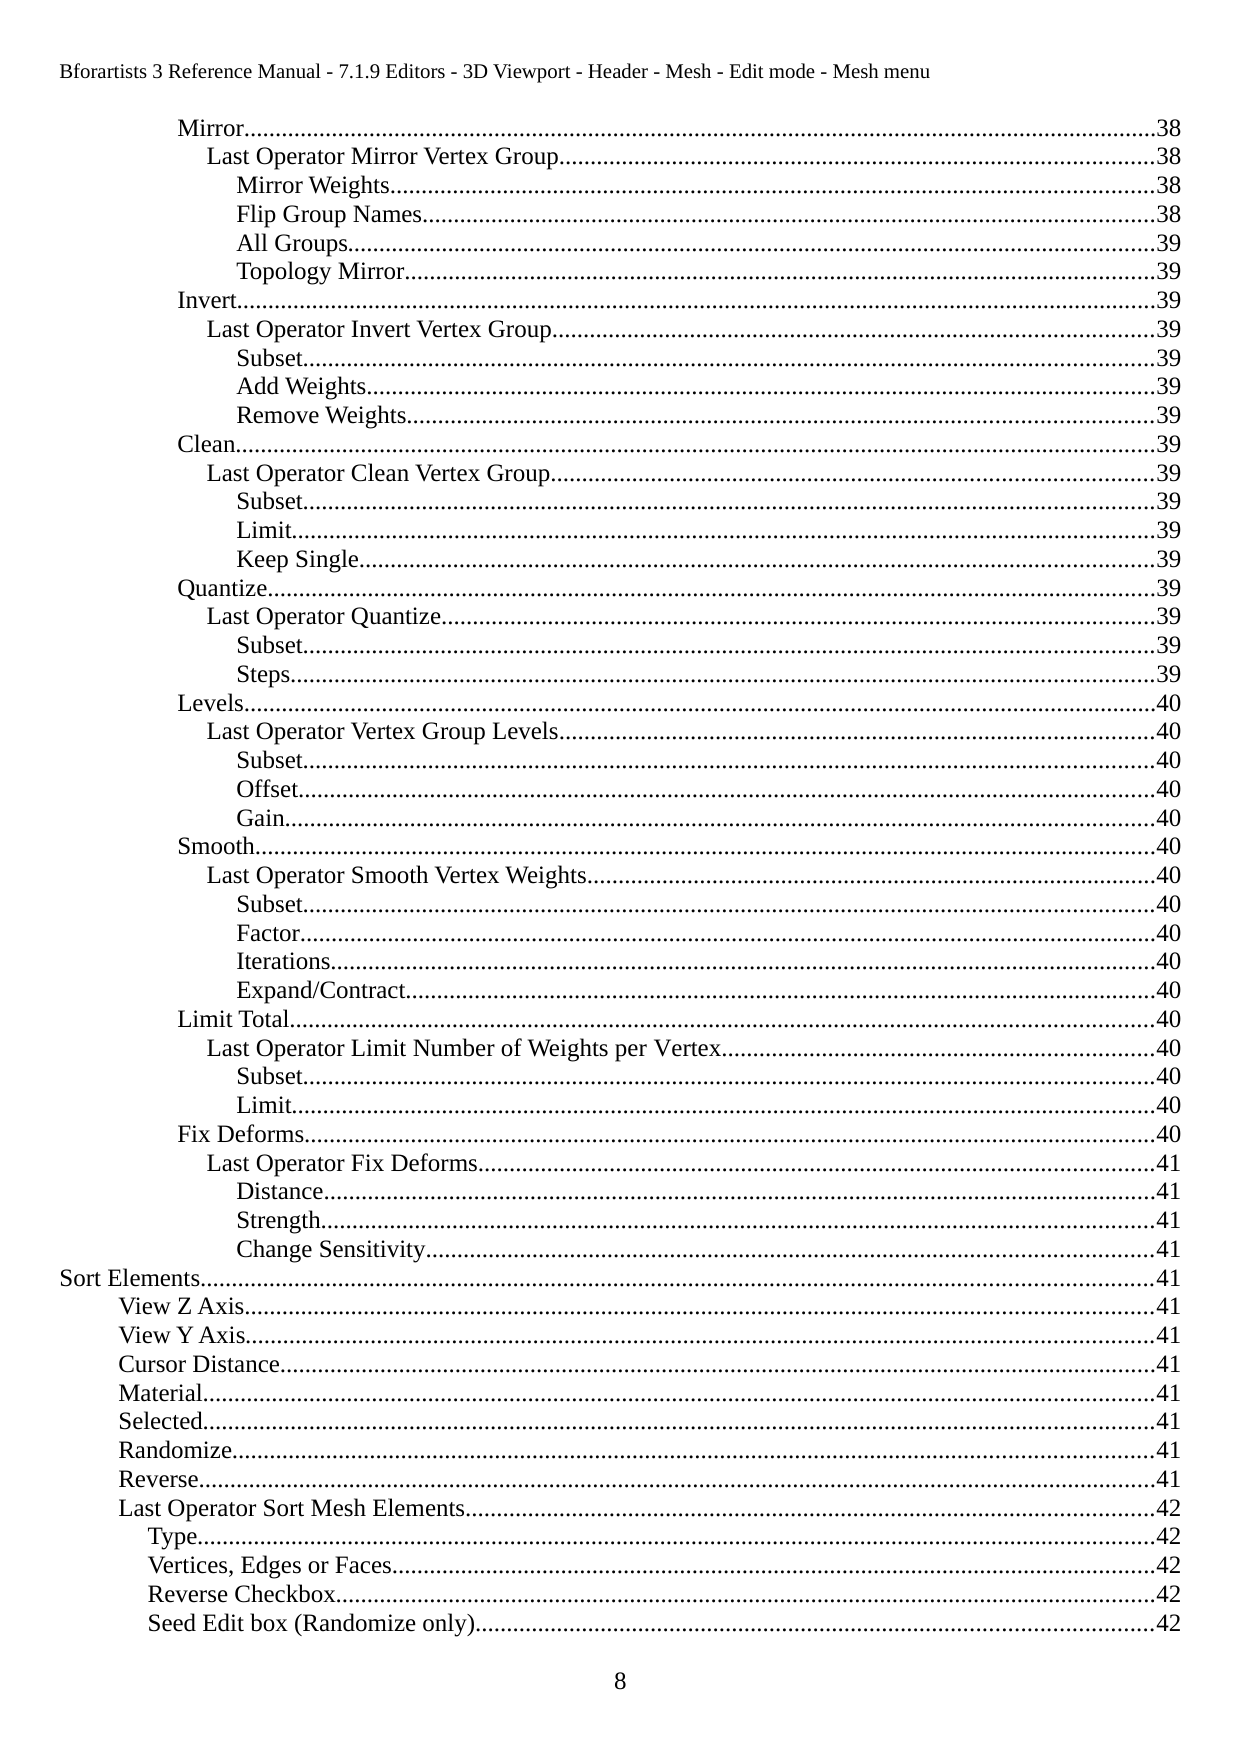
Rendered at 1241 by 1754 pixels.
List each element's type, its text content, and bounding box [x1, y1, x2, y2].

text Mirror 38 [177, 113, 1181, 141]
text Material 41 [118, 1378, 1181, 1406]
text Last Operator Quantize 39 [206, 601, 1181, 630]
text Keep Single 39 [236, 544, 1181, 573]
text Sort Elements 41 [59, 1263, 1181, 1291]
text Last Operator Mirror Vertex Group 38 [206, 141, 1181, 170]
text Reverse Checkbox 42 [147, 1579, 1181, 1608]
text Levels 40 [177, 688, 1181, 716]
text Last Operator Vertex Group Levels 40 [206, 716, 1181, 745]
text Last Operator Sort Mesh Elements 42 [118, 1493, 1181, 1521]
text Remove Weights 39 [236, 400, 1181, 429]
text All Groups 39 [236, 228, 1181, 256]
text Fix Deforms 40 [177, 1119, 1181, 1148]
text Invert 39 [177, 285, 1181, 314]
text Expand/Contract 40 [236, 975, 1181, 1004]
text Subset 40 [236, 745, 1181, 774]
text Topology Mirror 39 [236, 256, 1181, 285]
text Type 42 [147, 1521, 1181, 1550]
text Selected 41 [118, 1406, 1181, 1435]
text Iterations 40 [236, 946, 1181, 975]
text Vertices, Edges or Faces 42 [147, 1550, 1181, 1579]
text Seed Edit box (Randomize only) 42 [147, 1608, 1181, 1636]
text View Z Axis 41 [118, 1291, 1181, 1320]
text Distance 41 [236, 1176, 1181, 1205]
text Last Operator Limit Number of Weights per Vertex 40 [206, 1033, 1181, 1061]
text Flip Group Names 38 [236, 199, 1181, 228]
text Last Operator Smooth Vertex Weights 40 [206, 860, 1181, 889]
text Cursor Distance 41 [118, 1349, 1181, 1378]
text View Y Axis 41 [118, 1320, 1181, 1349]
text Factor 40 [236, 918, 1181, 946]
text Subset 40 [236, 889, 1181, 918]
text Clean 39 [177, 429, 1181, 458]
text Reverse 41 [118, 1464, 1181, 1493]
text Subset 39 [236, 486, 1181, 515]
text Change Sensitivity 41 [236, 1234, 1181, 1263]
text Last Operator Invert Vertex Group 39 [206, 314, 1181, 343]
text Mirror Weights 38 [236, 170, 1181, 199]
text Offset 40 [236, 774, 1181, 803]
text Limit 40 [236, 1090, 1181, 1119]
text Subset 39 [236, 343, 1181, 371]
text Last Operator Clean Vertex Group 39 [206, 458, 1181, 486]
text Limit 39 [236, 515, 1181, 544]
text Limit Total 40 [177, 1004, 1181, 1033]
text Smooth 40 [177, 831, 1181, 860]
text Add Weights 39 [236, 371, 1181, 400]
text Subset 40 [236, 1061, 1181, 1090]
text Quantize 39 [177, 573, 1181, 601]
text Last Operator Fix Deforms 41 [206, 1148, 1181, 1176]
text Gain 40 [236, 803, 1181, 831]
text Subset 39 [236, 630, 1181, 659]
text Randomize 41 [118, 1435, 1181, 1464]
text Steps 39 [236, 659, 1181, 688]
text Strength 41 [236, 1205, 1181, 1234]
